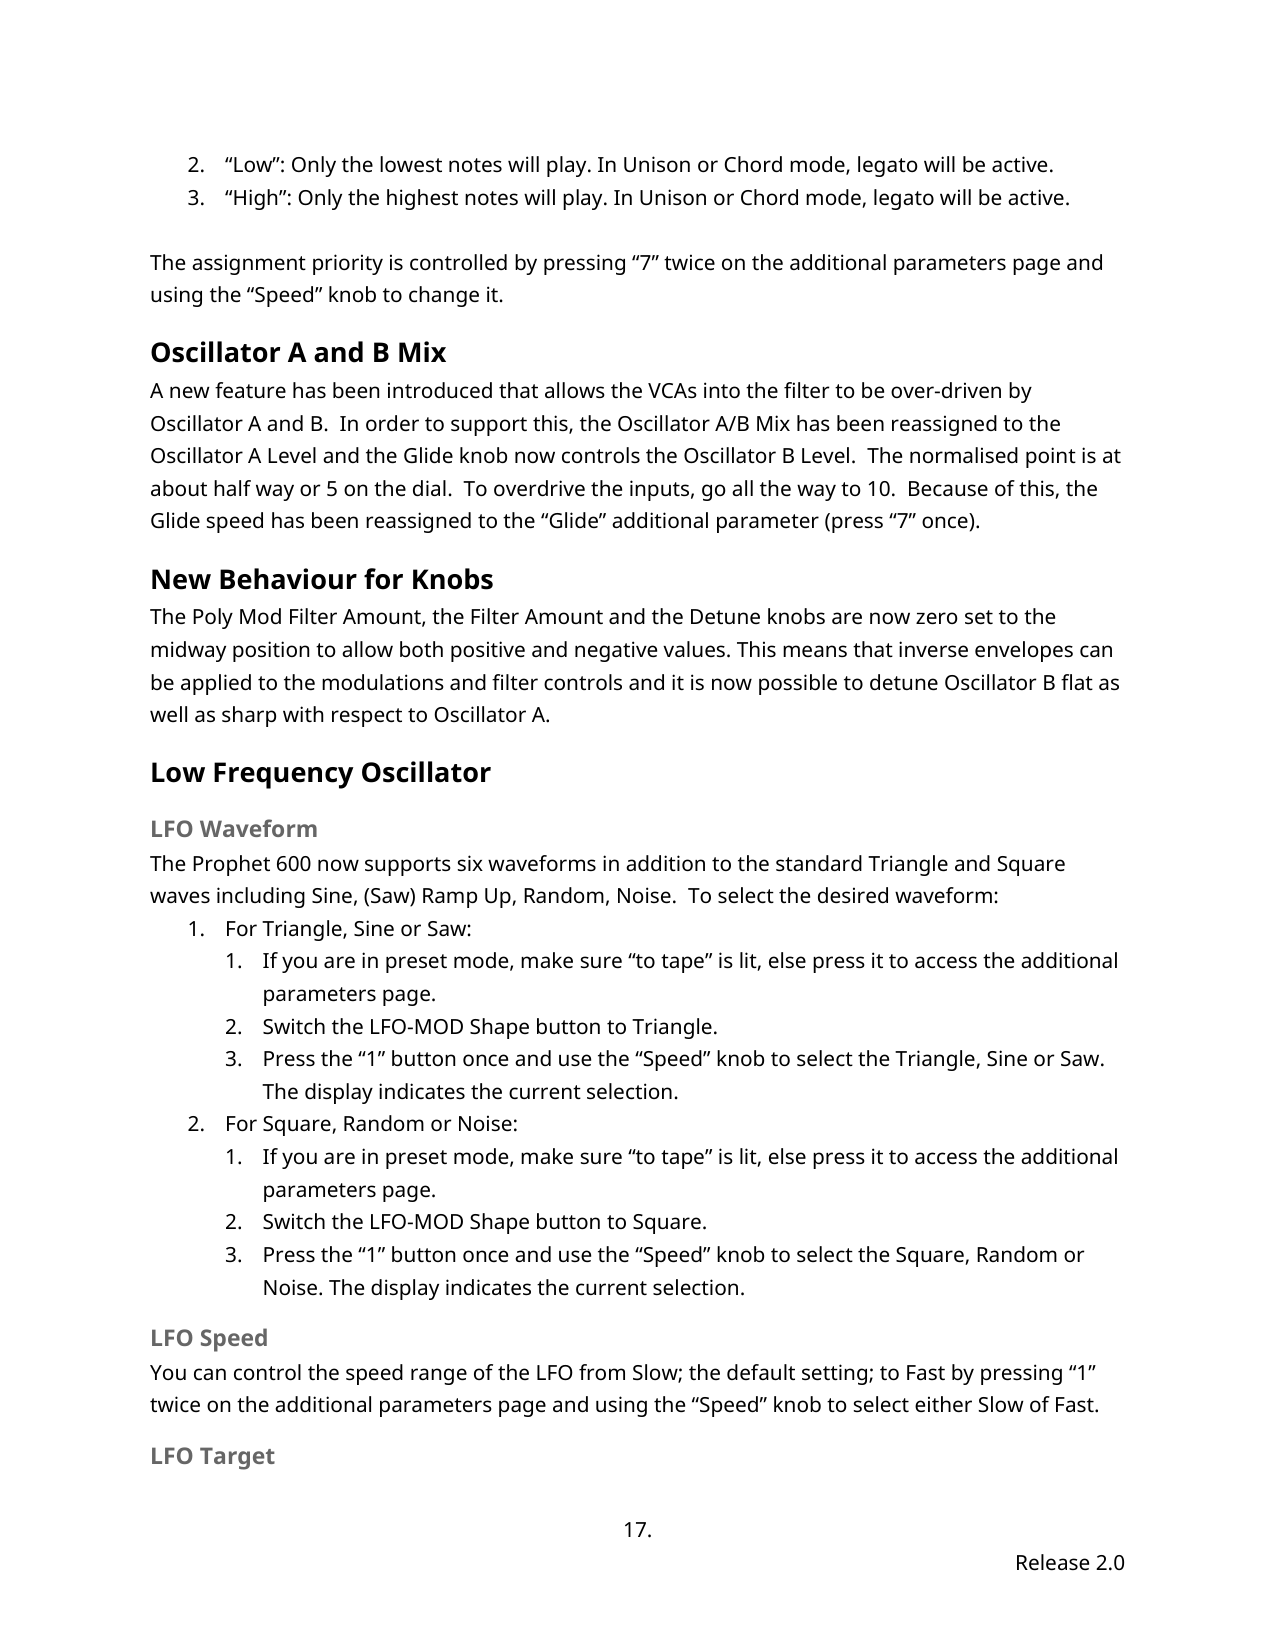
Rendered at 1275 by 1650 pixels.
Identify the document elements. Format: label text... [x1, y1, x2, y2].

subtitle LFO Waveform [150, 813, 1125, 844]
subtitle LFO Speed [150, 1322, 1125, 1353]
list Press the “1” button once and use the “Speed” knob to select the Triangle, Sine or Saw. The display indicates the current selection. [225, 1044, 1125, 1105]
list Switch the LFO-MOD Shape button to Triangle. [225, 1012, 1125, 1040]
list For Triangle, Sine or Saw: [187, 914, 1125, 942]
subtitle LFO Target [150, 1440, 1125, 1471]
text The Prophet 600 now supports six waveforms in addition to the standard Triangle and Square waves including Sine, (Saw) Ramp Up, Random, Noise. To select the desired waveform: [150, 849, 1125, 910]
text The Poly Mod Filter Amount, the Filter Amount and the Detune knobs are now zero set to the midway position to allow both positive and negative values. This means that inverse envelopes can be applied to the modulations and filter controls and it is now possible to detune Oscillator B flat as well as sharp with respect to Oscillator A. [150, 602, 1125, 729]
list “High”: Only the highest notes will play. In Unison or Chord mode, legato will be active. [187, 183, 1125, 211]
subtitle Low Frequency Oscillator [150, 754, 1125, 791]
list If you are in preset mode, make sure “to tape” is lit, else press it to access the additional parameters page. [225, 1142, 1125, 1203]
text You can control the speed range of the LFO from Slow; the default setting; to Fast by pressing “1” twice on the additional parameters page and using the “Speed” knob to select either Slow of Fast. [150, 1358, 1125, 1419]
subtitle New Behaviour for Knobs [150, 560, 1125, 597]
list “Low”: Only the lowest notes will play. In Unison or Chord mode, legato will be active. [187, 150, 1125, 178]
list Switch the LFO-MOD Shape button to Square. [225, 1207, 1125, 1236]
list Press the “1” button once and use the “Speed” knob to select the Square, Random or Noise. The display indicates the current selection. [225, 1240, 1125, 1301]
text A new feature has been introduced that allows the VCAs into the filter to be over-driven by Oscillator A and B. In order to support this, the Oscillator A/B Mix has been reassigned to the Oscillator A Level and the Glide knob now controls the Oscillator B Level. The normalised point is at about half way or 5 on the dial. To overdrive the inputs, go all the way to 10. Because of this, the Glide speed has been reassigned to the “Glide” additional parameter (press “7” once). [150, 376, 1125, 535]
list For Square, Random or Noise: [187, 1109, 1125, 1138]
subtitle Oscillator A and B Mix [150, 334, 1125, 371]
text The assignment priority is controlled by pressing “7” twice on the additional parameters page and using the “Speed” knob to change it. [150, 248, 1125, 309]
list If you are in preset mode, make sure “to tape” is lit, else press it to access the additional parameters page. [225, 947, 1125, 1008]
